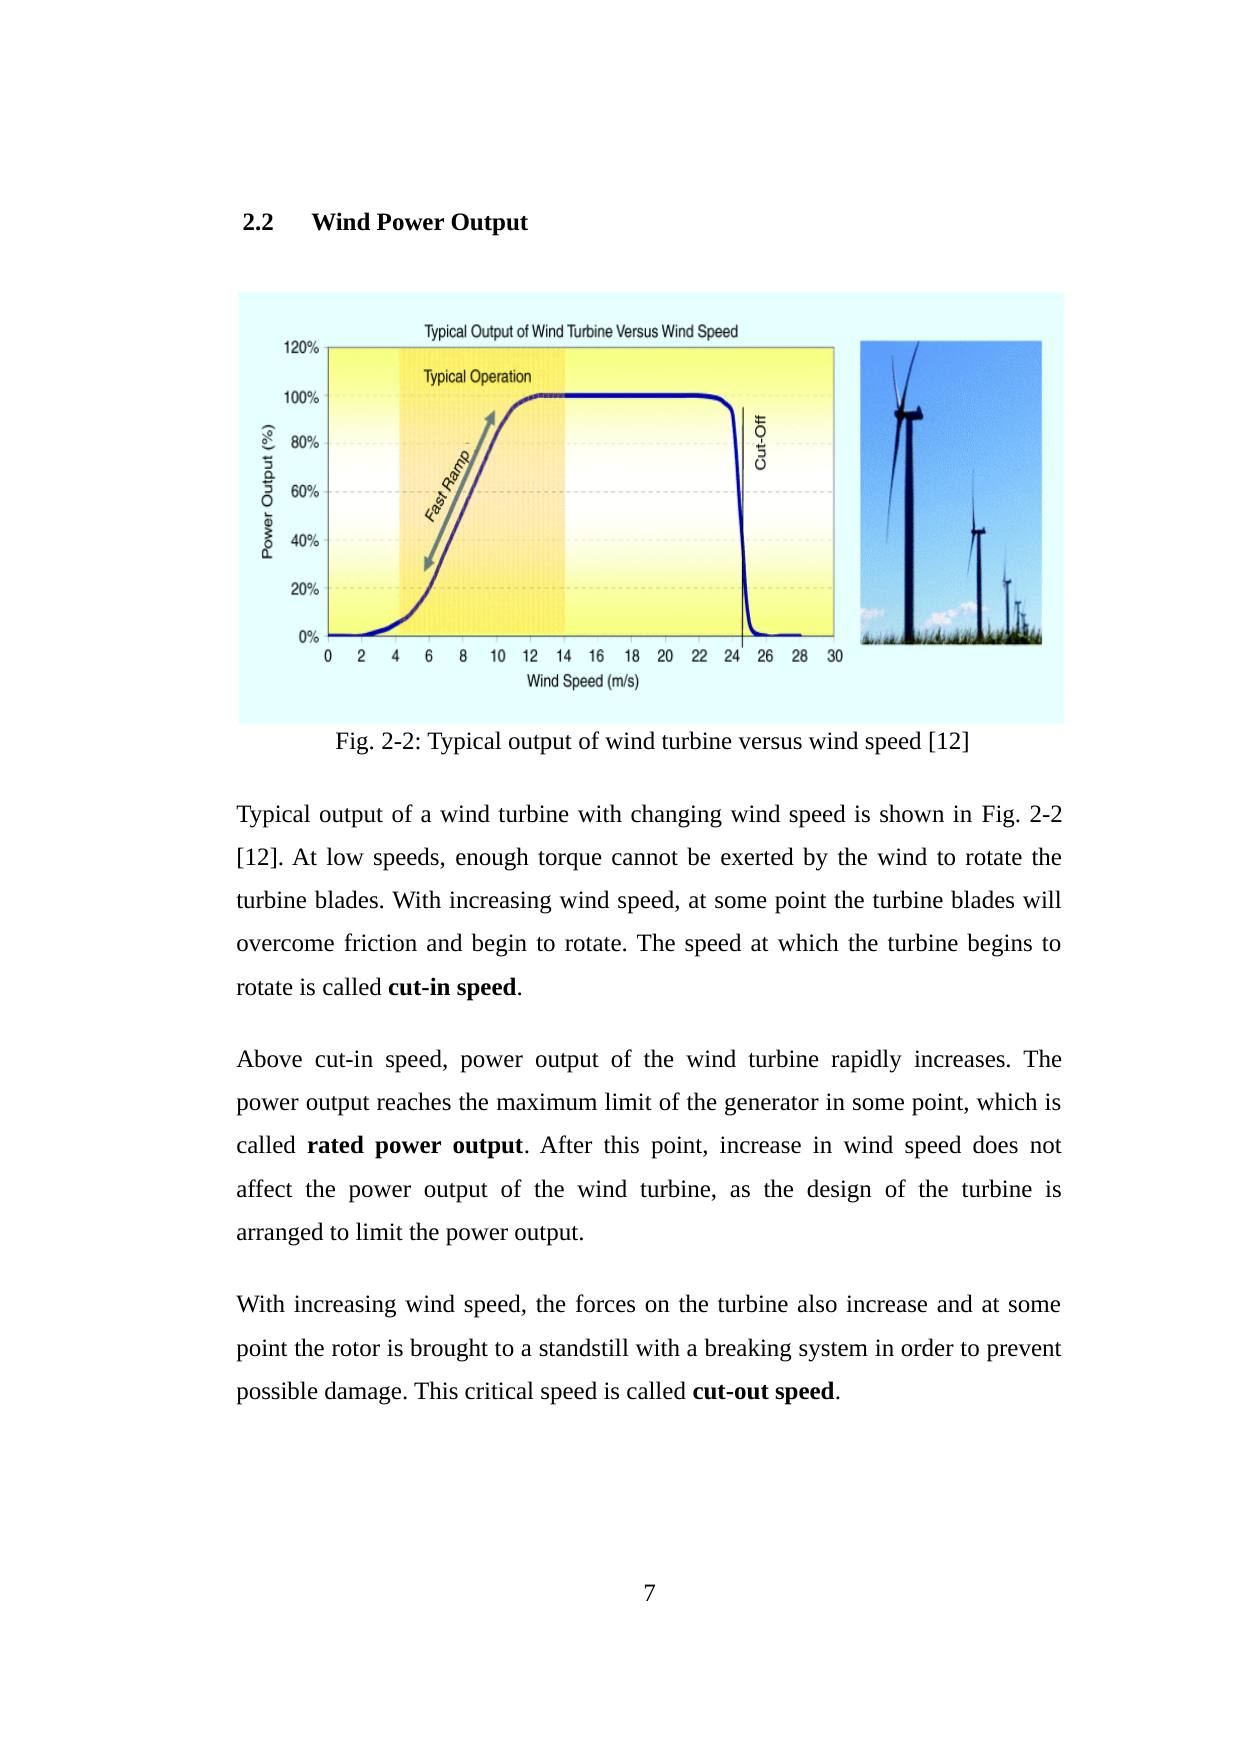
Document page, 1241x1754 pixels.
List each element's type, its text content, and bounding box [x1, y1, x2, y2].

text Typical output of a wind turbine with changing wind speed is shown in Fig. 2-2 [12]⁠. At low speeds, enough torque cannot be exerted by the wind to rotate the turbine blades. With increasing wind speed, at some point the turbine blades will overcome friction and begin to rotate. The speed at which the turbine begins to rotate is called cut-in speed. [236, 799, 1063, 1000]
text Above cut-in speed, power output of the wind turbine rapidly increases. The power output reaches the maximum limit of the generator in some point, which is called rated power output. After this point, increase in wind speed does not affect the power output of the wind turbine, as the design of the turbine is arranged to limit the power output. [236, 1044, 1063, 1246]
picture [238, 292, 1066, 724]
subtitle Wind Power Output [236, 207, 1063, 236]
text With increasing wind speed, the forces on the turbine also increase and at some point the rotor is brought to a standstill with a breaking system in order to prevent possible damage. This critical speed is called cut-out speed. [236, 1289, 1063, 1404]
text Fig. 2-2: Typical output of wind turbine versus wind speed [12]⁠ [236, 724, 1069, 755]
